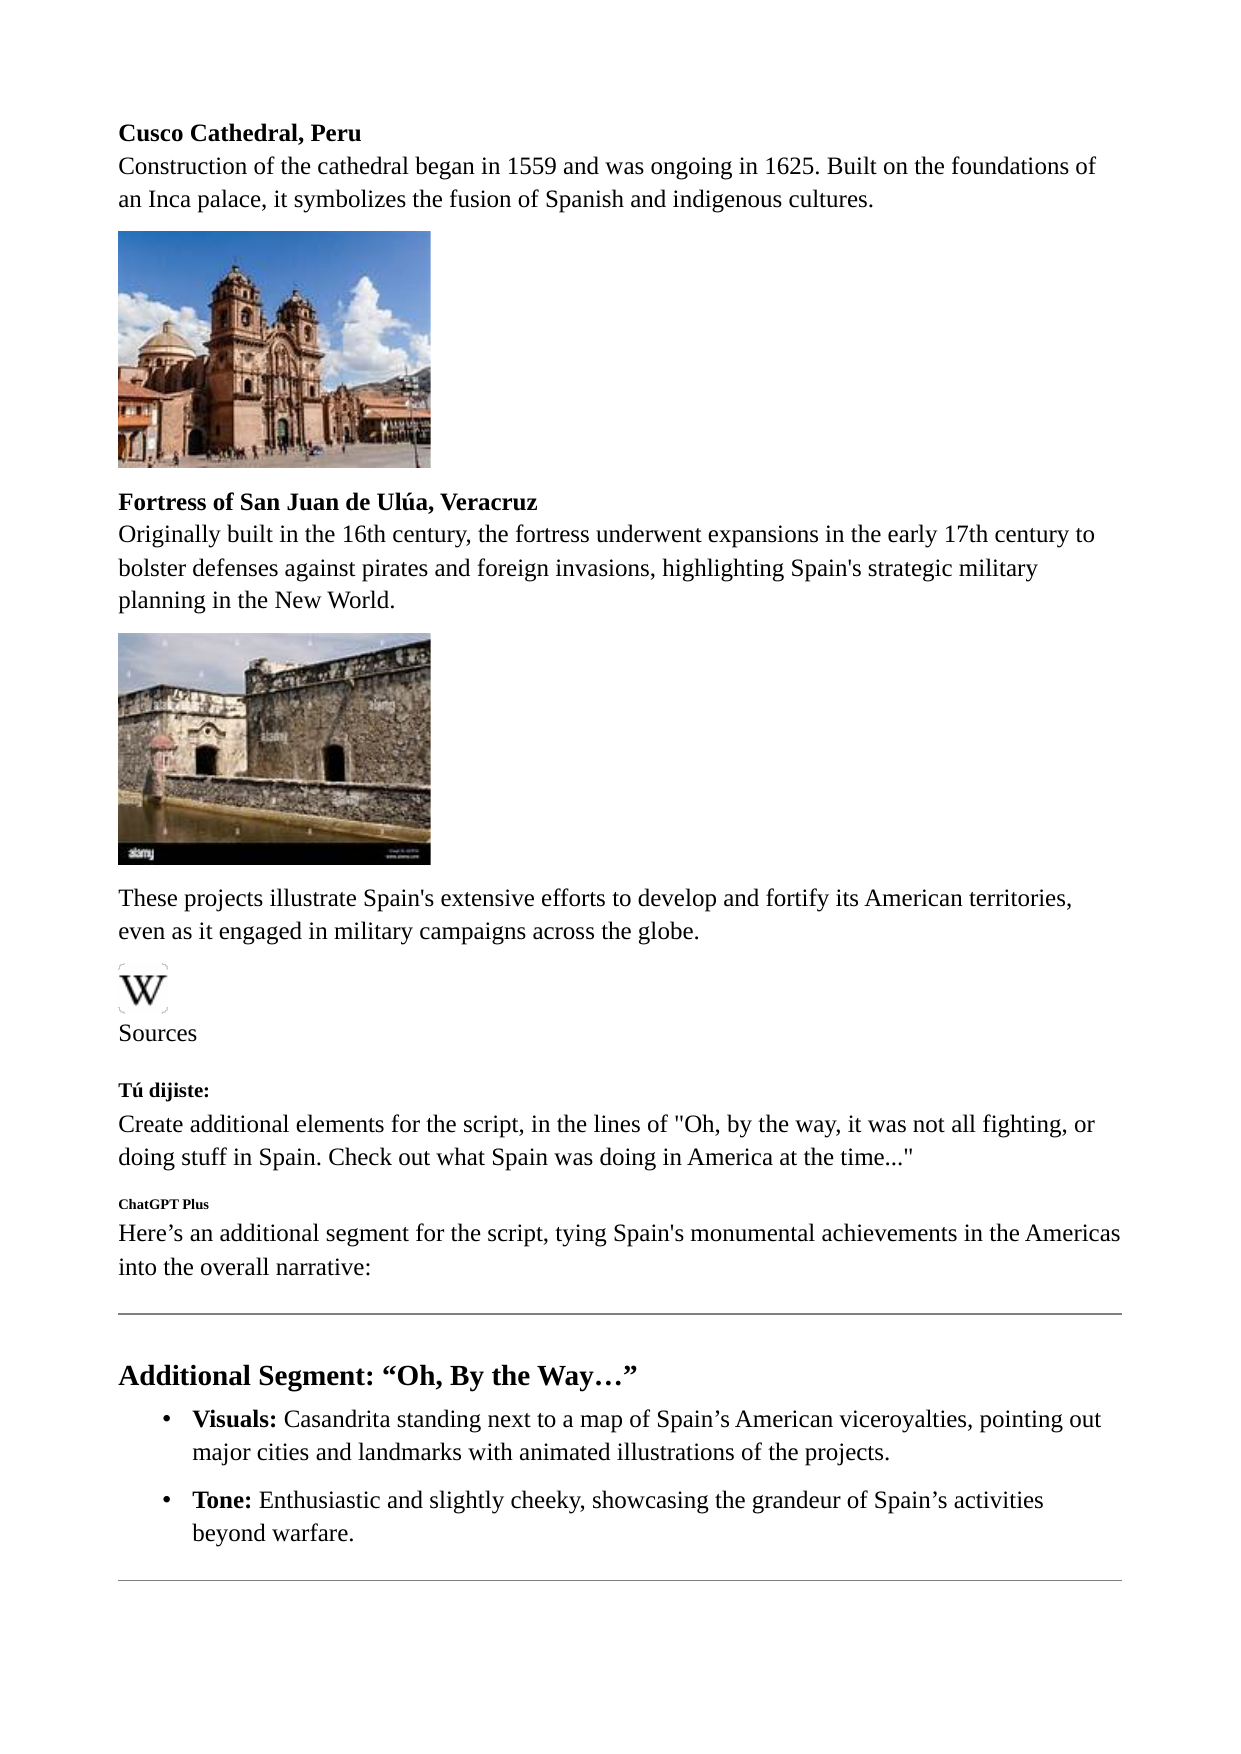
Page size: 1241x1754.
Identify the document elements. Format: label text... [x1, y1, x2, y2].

subtitle ChatGPT Plus [118, 1196, 1122, 1212]
picture [118, 963, 169, 1014]
text These projects illustrate Spain's extensive efforts to develop and fortify its American territories, even as it engaged in military campaigns across the globe. [118, 883, 1122, 945]
subtitle Additional Segment: “Oh, By the Way…” [118, 1358, 1122, 1392]
subtitle Tú dijiste: [118, 1078, 1122, 1102]
picture [118, 633, 431, 865]
text Sources [118, 1018, 1122, 1047]
list Tone: Enthusiastic and slightly cheeky, showcasing the grandeur of Spain’s activities beyond warfare. [162, 1485, 1122, 1546]
text Cusco Cathedral, Peru Construction of the cathedral began in 1559 and was ongoing in 1625. Built on the foundations of an Inca palace, it symbolizes the fusion of Spanish and indigenous cultures. [118, 118, 1122, 213]
text Create additional elements for the script, in the lines of "Oh, by the way, it was not all fighting, or doing stuff in Spain. Check out what Spain was doing in America at the time..." [118, 1109, 1122, 1170]
text Fortress of San Juan de Ulúa, Veracruz Originally built in the 16th century, the fortress underwent expansions in the early 17th century to bolster defenses against pirates and foreign invasions, highlighting Spain's strategic military planning in the New World. [118, 487, 1122, 614]
picture [118, 231, 431, 468]
list Visuals: Casandrita standing next to a map of Spain’s American viceroyalties, pointing out major cities and landmarks with animated illustrations of the projects. [162, 1404, 1122, 1466]
text Here’s an additional segment for the script, tying Spain's monumental achievements in the Americas into the overall narrative: [118, 1218, 1122, 1280]
